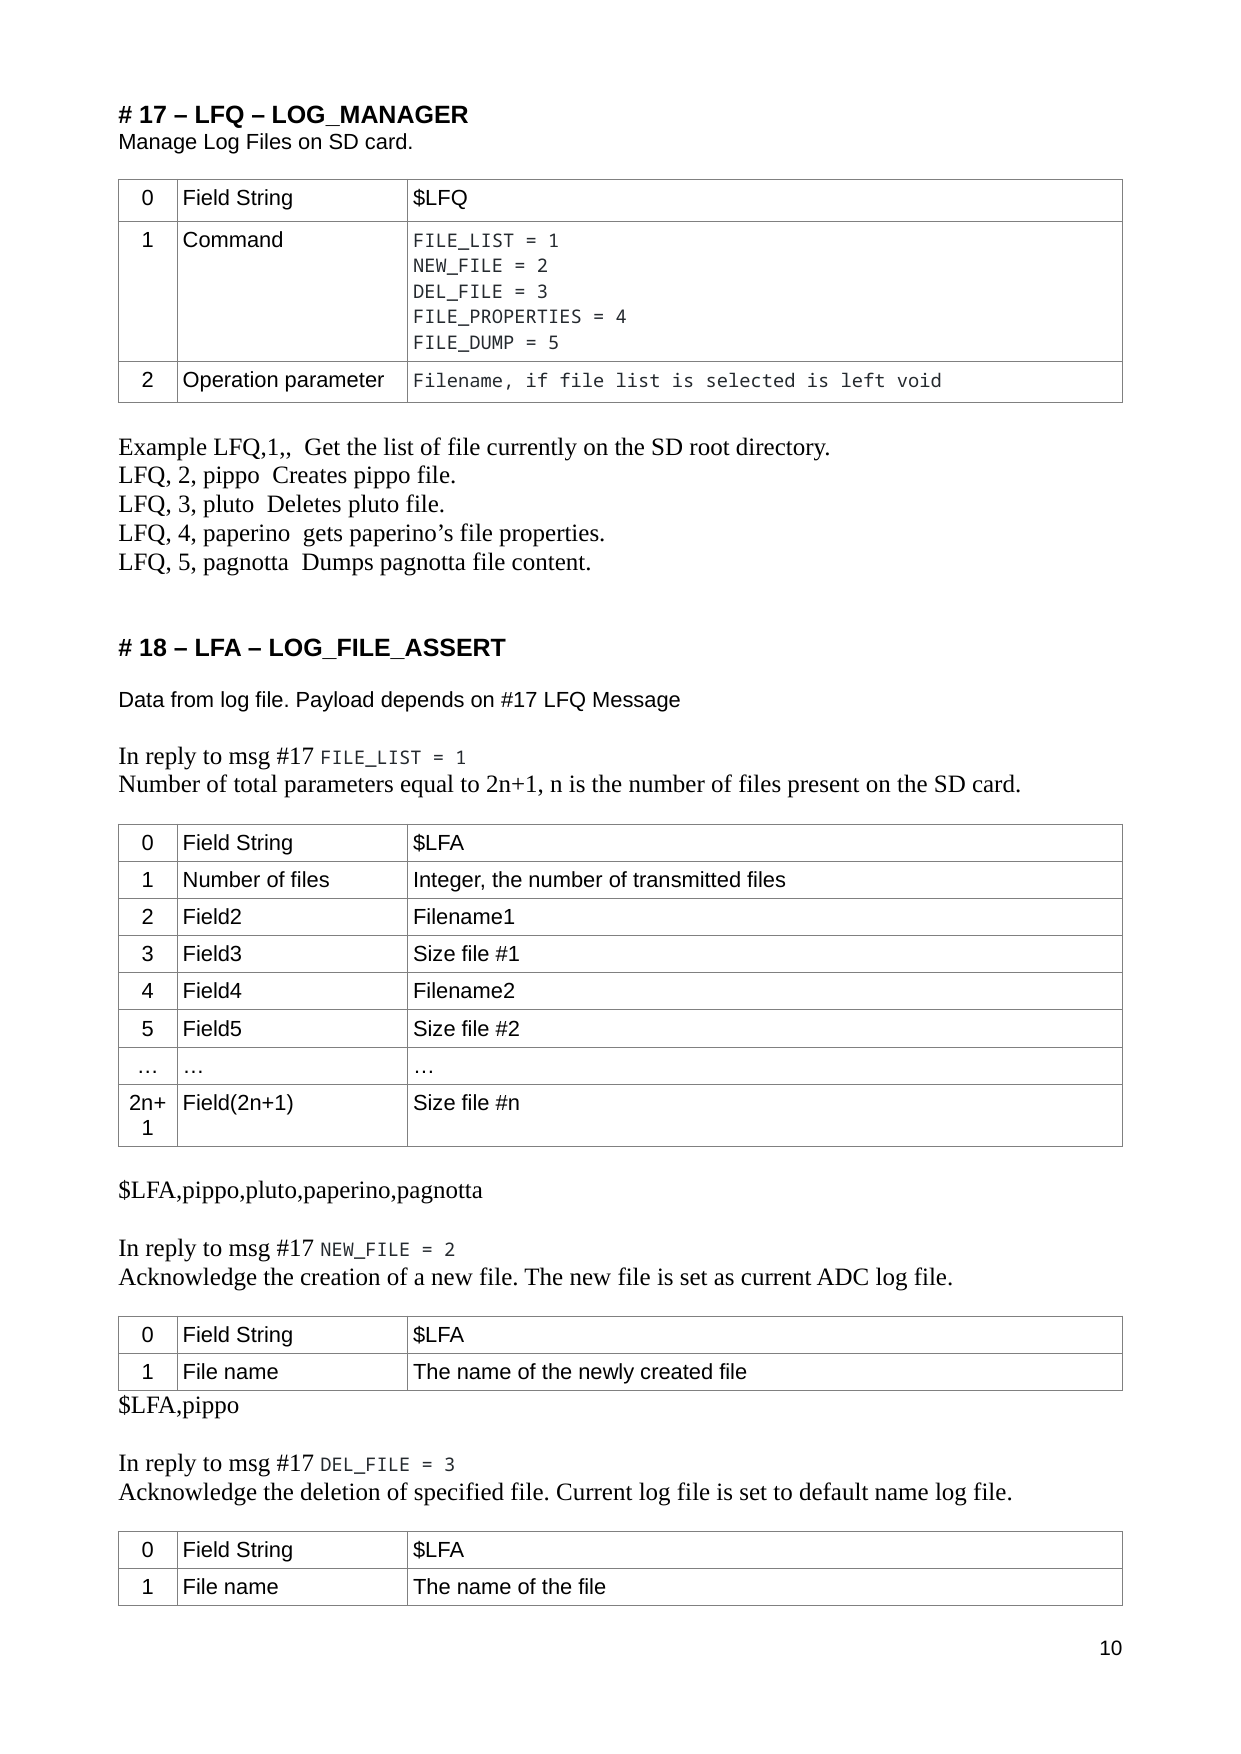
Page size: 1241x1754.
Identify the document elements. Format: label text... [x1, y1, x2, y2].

table_cell Size file #n [408, 1085, 1122, 1146]
table_cell 1 [119, 1569, 177, 1605]
table_cell Filename1 [408, 899, 1122, 935]
text LFQ, 3, pluto Deletes pluto file. [118, 489, 1122, 518]
table_header 0 [119, 825, 177, 861]
table_cell 1 [119, 222, 177, 361]
table_cell 5 [119, 1010, 177, 1047]
table_header 0 [119, 1317, 177, 1353]
table_cell The name of the newly created file [408, 1354, 1122, 1390]
table_header 0 [119, 1532, 177, 1568]
table_cell 1 [119, 862, 177, 898]
table_header Field String [178, 1317, 407, 1353]
text # 17 – LFQ – LOG_MANAGER [118, 100, 1122, 128]
text Data from log file. Payload depends on #17 LFQ Message [118, 687, 1122, 712]
table_cell Field(2n+1) [178, 1085, 407, 1146]
text In reply to msg #17 NEW_FILE = 2 [118, 1233, 1122, 1262]
table_cell Command [178, 222, 407, 361]
table_header $LFA [408, 825, 1122, 861]
text # 18 – LFA – LOG_FILE_ASSERT [118, 633, 1122, 662]
table_header Field String [178, 1532, 407, 1568]
table_cell … [178, 1048, 407, 1084]
table_cell 2 [119, 899, 177, 935]
table_header $LFA [408, 1317, 1122, 1353]
table_cell Operation parameter [178, 362, 407, 402]
text LFQ, 4, paperino gets paperino’s file properties. [118, 518, 1122, 547]
table_cell Size file #2 [408, 1010, 1122, 1047]
table_cell Filename, if file list is selected is left void [408, 362, 1122, 402]
table_header 0 [119, 180, 177, 221]
text In reply to msg #17 DEL_FILE = 3 [118, 1448, 1122, 1477]
text Acknowledge the creation of a new file. The new file is set as current ADC log file. [118, 1262, 1122, 1290]
table_cell File name [178, 1569, 407, 1605]
table_cell Integer, the number of transmitted files [408, 862, 1122, 898]
table_cell Number of files [178, 862, 407, 898]
table_header $LFQ [408, 180, 1122, 221]
table_cell File name [178, 1354, 407, 1390]
table_cell Size file #1 [408, 936, 1122, 972]
table_cell 1 [119, 1354, 177, 1390]
table_cell Field5 [178, 1010, 407, 1047]
table_cell Field3 [178, 936, 407, 972]
table_header $LFA [408, 1532, 1122, 1568]
text LFQ, 2, pippo Creates pippo file. [118, 460, 1122, 489]
table_cell … [408, 1048, 1122, 1084]
table_header Field String [178, 825, 407, 861]
table_cell 4 [119, 973, 177, 1009]
table_cell 2n+1 [119, 1085, 177, 1146]
text Number of total parameters equal to 2n+1, n is the number of files present on the SD card. [118, 769, 1122, 798]
table_cell Field4 [178, 973, 407, 1009]
table_cell FILE_LIST = 1 NEW_FILE = 2 DEL_FILE = 3 FILE_PROPERTIES = 4 FILE_DUMP = 5 [408, 222, 1122, 361]
text $LFA,pippo,pluto,paperino,pagnotta [118, 1175, 1122, 1204]
table_cell Field2 [178, 899, 407, 935]
text Acknowledge the deletion of specified file. Current log file is set to default name log file. [118, 1477, 1122, 1506]
table_header Field String [178, 180, 407, 221]
table_cell 3 [119, 936, 177, 972]
text Manage Log Files on SD card. [118, 128, 1122, 154]
text Example LFQ,1,, Get the list of file currently on the SD root directory. [118, 432, 1122, 460]
table_cell 2 [119, 362, 177, 402]
table_cell The name of the file [408, 1569, 1122, 1605]
text LFQ, 5, pagnotta Dumps pagnotta file content. [118, 547, 1122, 575]
text $LFA,pippo [118, 1391, 1122, 1419]
table_cell … [119, 1048, 177, 1084]
table_cell Filename2 [408, 973, 1122, 1009]
text In reply to msg #17 FILE_LIST = 1 [118, 741, 1122, 769]
